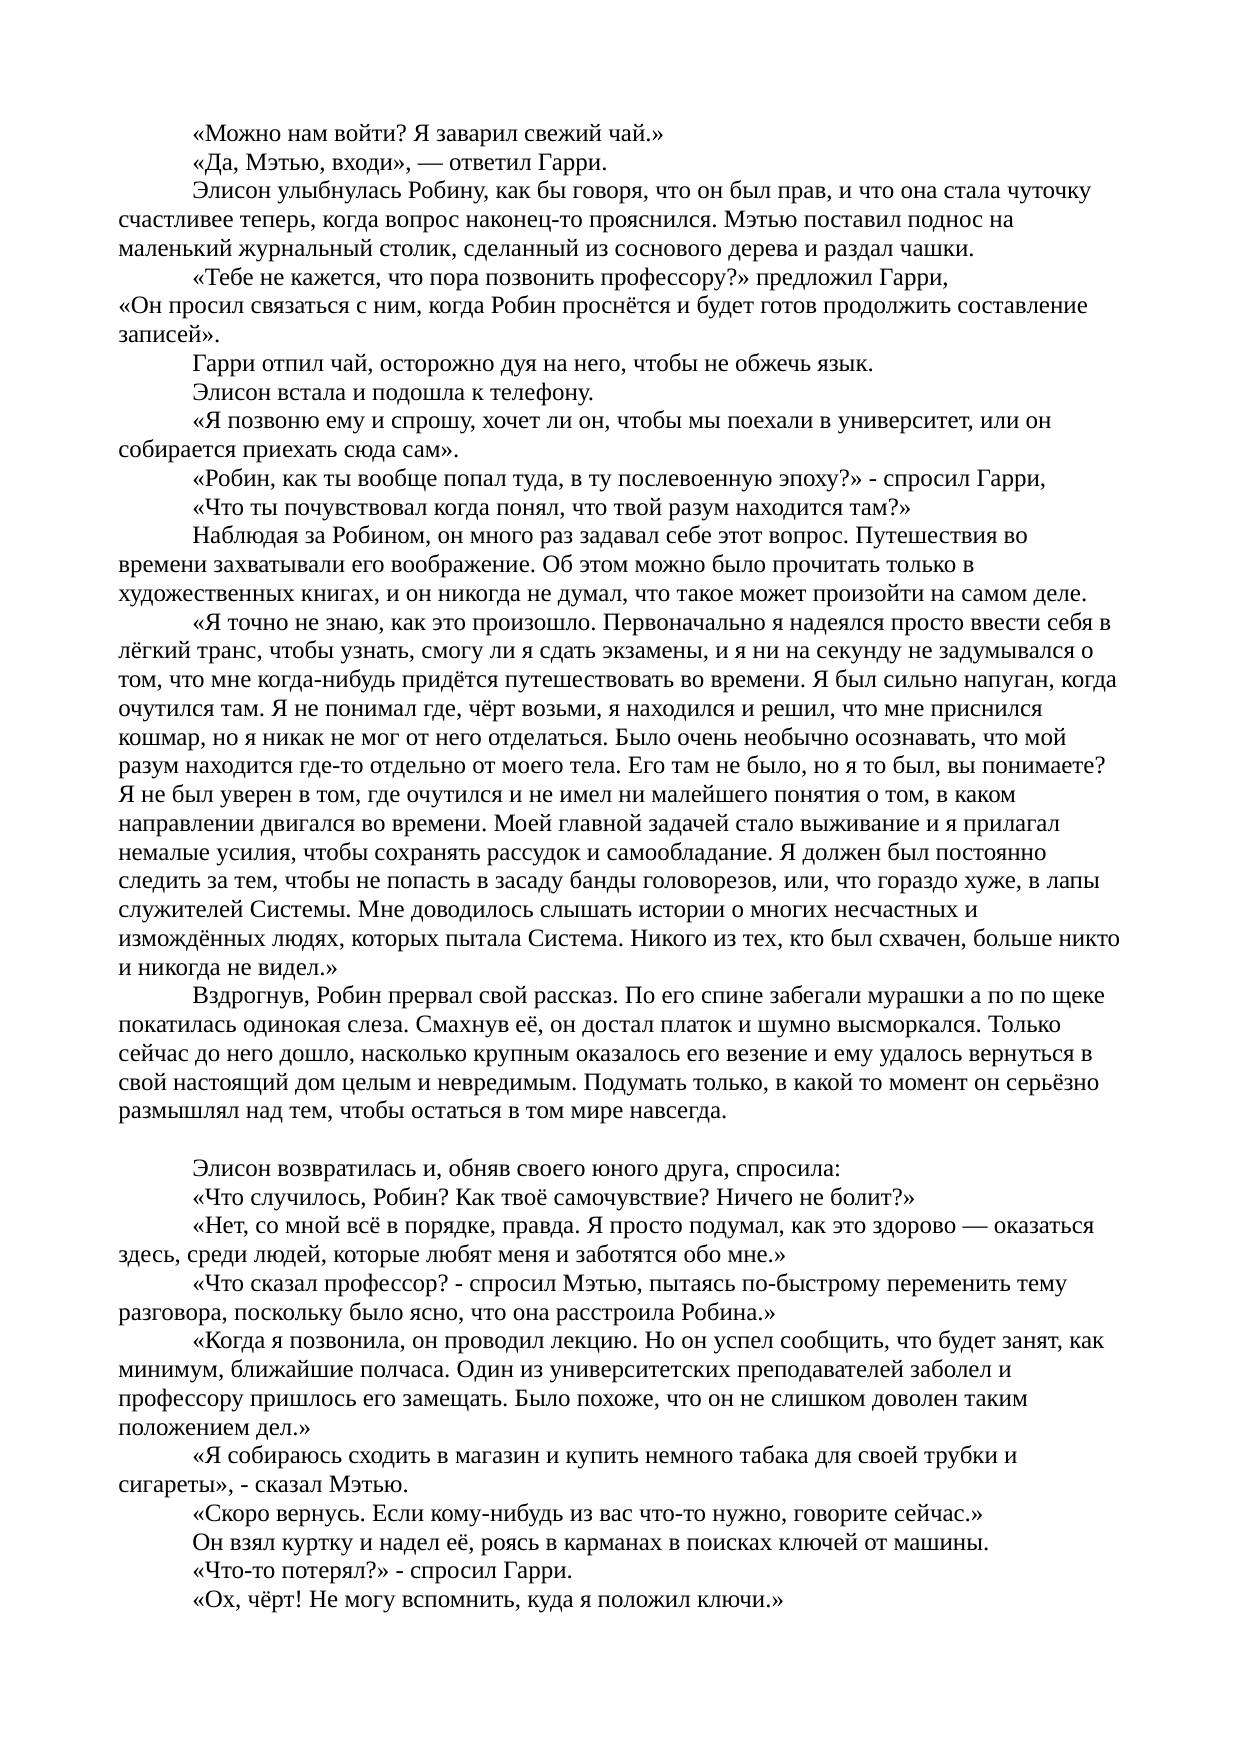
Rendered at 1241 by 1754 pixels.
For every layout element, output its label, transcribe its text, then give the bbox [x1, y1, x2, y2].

text «Что ты почувствовал когда понял, что твой разум находится там?» [118, 492, 1122, 521]
text Наблюдая за Робином, он много раз задавал себе этот вопрос. Путешествия во времени захватывали его воображение. Об этом можно было прочитать только в художественных книгах, и он никогда не думал, что такое может произойти на самом деле. [118, 521, 1122, 607]
text «Я позвоню ему и спрошу, хочет ли он, чтобы мы поехали в университет, или он собирается приехать сюда сам». [118, 406, 1122, 463]
text «Я точно не знаю, как это произошло. Первоначально я надеялся просто ввести себя в лёгкий транс, чтобы узнать, смогу ли я сдать экзамены, и я ни на секунду не задумывался о том, что мне когда-нибудь придётся путешествовать во времени. Я был сильно напуган, когда очутился там. Я не понимал где, чёрт возьми, я находился и решил, что мне приснился кошмар, но я никак не мог от него отделаться. Было очень необычно осознавать, что мой разум находится где-то отдельно от моего тела. Его там не было, но я то был, вы понимаете? Я не был уверен в том, где очутился и не имел ни малейшего понятия о том, в каком направлении двигался во времени. Моей главной задачей стало выживание и я прилагал немалые усилия, чтобы сохранять рассудок и самообладание. Я должен был постоянно следить за тем, чтобы не попасть в засаду банды головорезов, или, что гораздо хуже, в лапы служителей Системы. Мне доводилось слышать истории о многих несчастных и измождённых людях, которых пытала Система. Никого из тех, кто был схвачен, больше никто и никогда не видел.» [118, 607, 1122, 981]
text «Он просил связаться с ним, когда Робин проснётся и будет готов продолжить составление записей». [118, 291, 1122, 348]
text Он взял куртку и надел её, роясь в карманах в поисках ключей от машины. [118, 1527, 1122, 1556]
text «Можно нам войти? Я заварил свежий чай.» [118, 118, 1122, 147]
text «Тебе не кажется, что пора позвонить профессору?» предложил Гарри, [118, 262, 1122, 291]
text Элисон встала и подошла к телефону. [118, 377, 1122, 406]
text Вздрогнув, Робин прервал свой рассказ. По его спине забегали мурашки а по по щеке покатилась одинокая слеза. Смахнув её, он достал платок и шумно высморкался. Только сейчас до него дошло, насколько крупным оказалось его везение и ему удалось вернуться в свой настоящий дом целым и невредимым. Подумать только, в какой то момент он серьёзно размышлял над тем, чтобы остаться в том мире навсегда. [118, 981, 1122, 1124]
text «Да, Мэтью, входи», — ответил Гарри. [118, 147, 1122, 176]
text Элисон улыбнулась Робину, как бы говоря, что он был прав, и что она стала чуточку счастливее теперь, когда вопрос наконец-то прояснился. Мэтью поставил поднос на маленький журнальный столик, сделанный из соснового дерева и раздал чашки. [118, 176, 1122, 262]
text «Что сказал профессор? - спросил Мэтью, пытаясь по-быстрому переменить тему разговора, поскольку было ясно, что она расстроила Робина.» [118, 1268, 1122, 1326]
text Гарри отпил чай, осторожно дуя на него, чтобы не обжечь язык. [118, 348, 1122, 377]
text «Робин, как ты вообще попал туда, в ту послевоенную эпоху?» - спросил Гарри, [118, 463, 1122, 492]
text «Что-то потерял?» - спросил Гарри. [118, 1556, 1122, 1584]
text «Я собираюсь сходить в магазин и купить немного табака для своей трубки и сигареты», - сказал Мэтью. [118, 1441, 1122, 1498]
text Элисон возвратилась и, обняв своего юного друга, спросила: [118, 1153, 1122, 1182]
text «Что случилось, Робин? Как твоё самочувствие? Ничего не болит?» [118, 1182, 1122, 1211]
text «Когда я позвонила, он проводил лекцию. Но он успел сообщить, что будет занят, как минимум, ближайшие полчаса. Один из университетских преподавателей заболел и профессору пришлось его замещать. Было похоже, что он не слишком доволен таким положением дел.» [118, 1326, 1122, 1441]
text «Ох, чёрт! Не могу вспомнить, куда я положил ключи.» [118, 1584, 1122, 1613]
text «Скоро вернусь. Если кому-нибудь из вас что-то нужно, говорите сейчас.» [118, 1498, 1122, 1527]
text «Нет, со мной всё в порядке, правда. Я просто подумал, как это здорово — оказаться здесь, среди людей, которые любят меня и заботятся обо мне.» [118, 1211, 1122, 1268]
